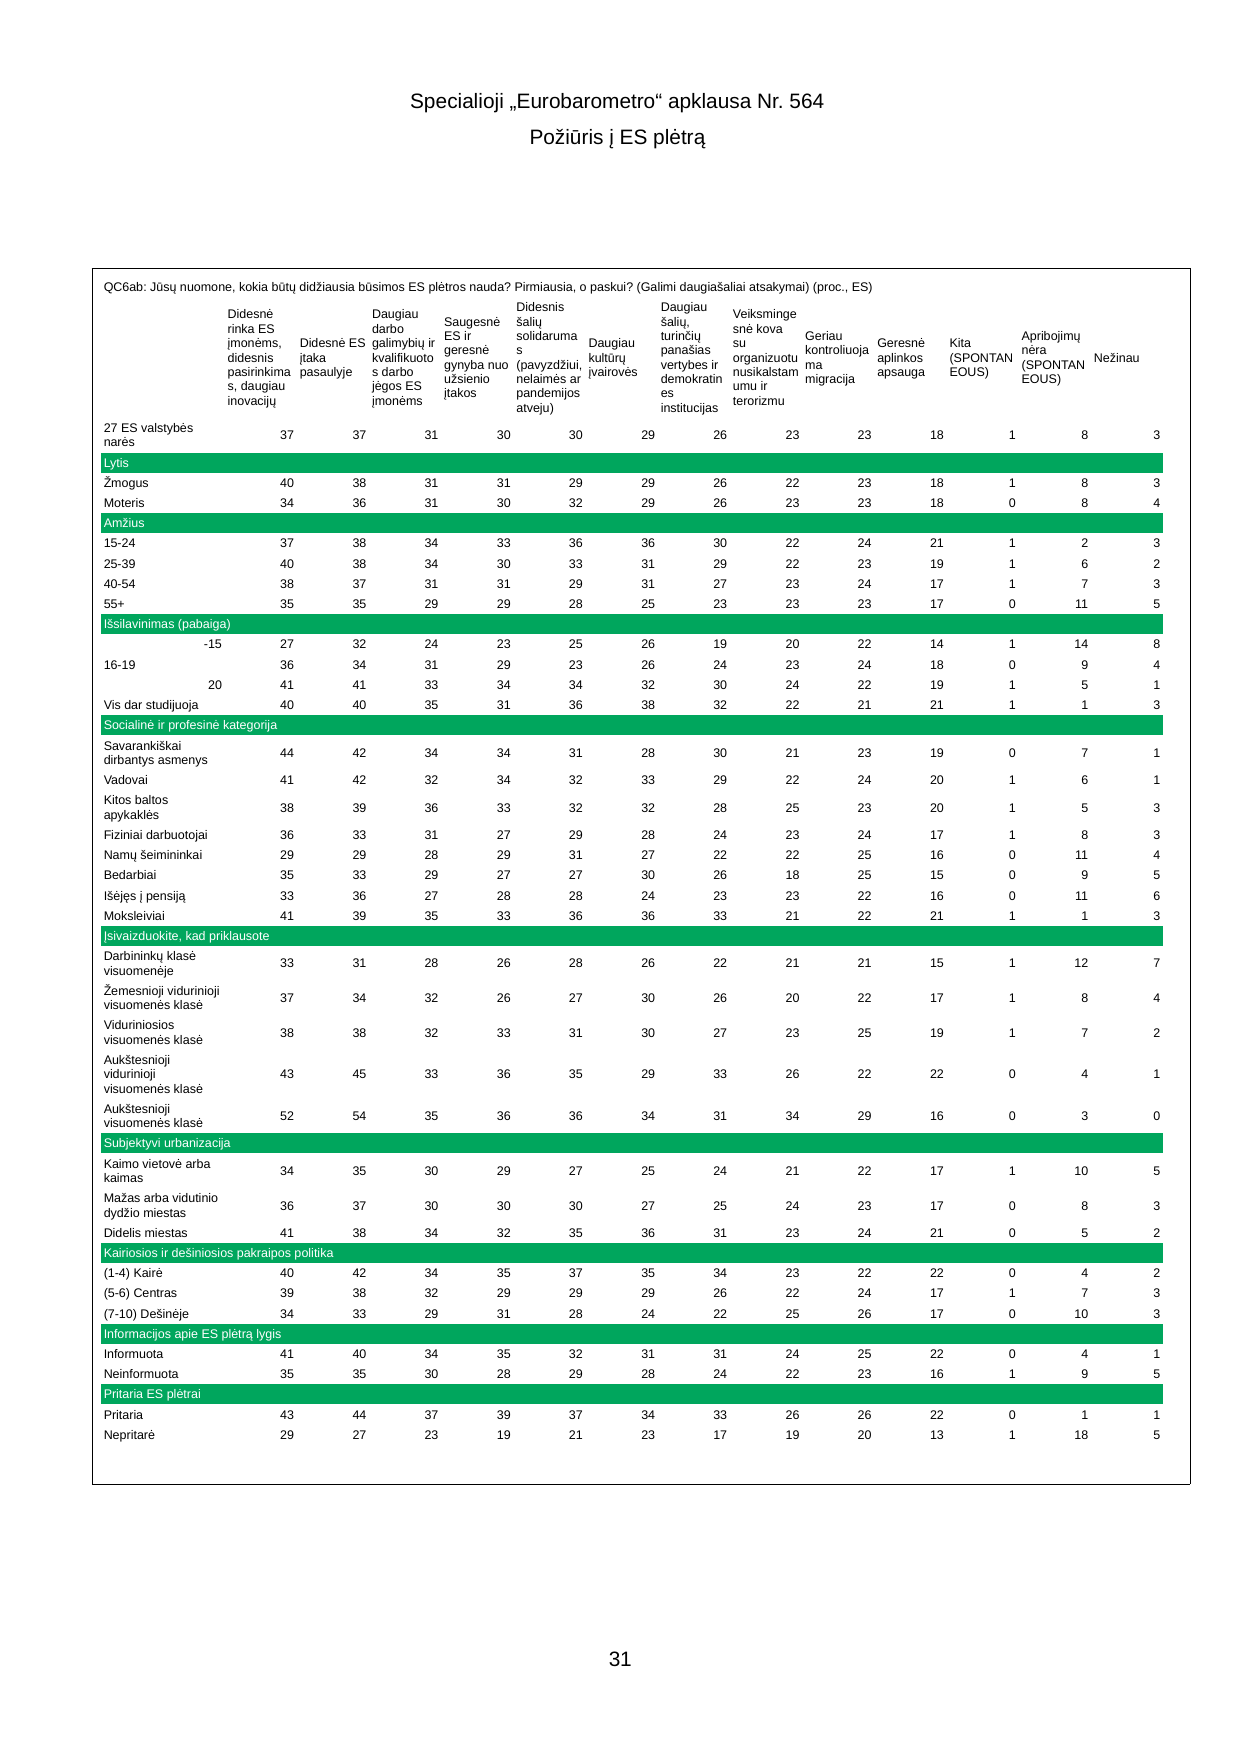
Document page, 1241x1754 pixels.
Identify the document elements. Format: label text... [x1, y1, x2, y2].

table_cell 22 [730, 1283, 802, 1303]
table_cell 28 [441, 885, 513, 906]
table_cell 35 [297, 1364, 369, 1384]
table_cell 1 [946, 825, 1018, 845]
table_cell 26 [730, 1050, 802, 1099]
table_cell Moteris [101, 493, 224, 513]
table_cell 27 [513, 981, 585, 1015]
table_cell 10 [1019, 1304, 1091, 1324]
table_cell 5 [1019, 790, 1091, 825]
table_cell 38 [225, 574, 297, 594]
table_cell 34 [225, 493, 297, 513]
table_cell 29 [658, 770, 730, 790]
table_cell Viduriniosios visuomenės klasė [101, 1015, 224, 1050]
table_cell 36 [297, 885, 369, 906]
table_cell 41 [225, 906, 297, 926]
table_cell 25 [513, 634, 585, 654]
table_cell 41 [225, 1223, 297, 1243]
table_cell Apribojimų nėra (SPONTANEOUS) [1019, 297, 1091, 418]
table_cell 9 [1019, 655, 1091, 675]
table_cell 38 [225, 1015, 297, 1050]
table_cell 0 [946, 1050, 1018, 1099]
table_cell 21 [874, 695, 946, 715]
table_cell 26 [441, 946, 513, 981]
table_cell 36 [369, 790, 441, 825]
table_cell 22 [730, 770, 802, 790]
table_cell 6 [1019, 554, 1091, 574]
table_cell 18 [1019, 1425, 1091, 1445]
table_cell (5-6) Centras [101, 1283, 224, 1303]
table_cell 29 [441, 1283, 513, 1303]
table_cell 38 [297, 554, 369, 574]
table_cell Vis dar studijuoja [101, 695, 224, 715]
table_cell 31 [369, 493, 441, 513]
table_cell 1 [946, 695, 1018, 715]
table_cell 20 [730, 981, 802, 1015]
table_cell 3 [1091, 1188, 1163, 1223]
table_cell 6 [1019, 770, 1091, 790]
table_cell 4 [1091, 845, 1163, 865]
table_cell 26 [658, 493, 730, 513]
table_cell 42 [297, 1263, 369, 1283]
table_cell 52 [225, 1099, 297, 1133]
table_cell 35 [225, 865, 297, 885]
table_cell 38 [297, 473, 369, 493]
table_cell Socialinė ir profesinė kategorija [101, 715, 1163, 735]
table_cell 1 [1091, 770, 1163, 790]
table_cell 23 [730, 574, 802, 594]
table_cell 0 [946, 1223, 1018, 1243]
table_cell 21 [730, 906, 802, 926]
table_cell 36 [441, 1050, 513, 1099]
table_cell 23 [513, 655, 585, 675]
table_cell 21 [874, 1223, 946, 1243]
table_cell 1 [946, 1015, 1018, 1050]
table_cell Moksleiviai [101, 906, 224, 926]
table_cell 27 [658, 1015, 730, 1050]
table_cell 26 [658, 865, 730, 885]
table_cell 15 [874, 946, 946, 981]
table_cell 41 [225, 1344, 297, 1364]
table_cell 23 [658, 885, 730, 906]
table_cell 23 [585, 1425, 658, 1445]
table_cell 0 [946, 865, 1018, 885]
table_cell 31 [441, 473, 513, 493]
table_cell 31 [441, 695, 513, 715]
table_cell Didesnė rinka ES įmonėms, didesnis pasirinkimas, daugiau inovacijų [225, 297, 297, 418]
table_cell 23 [802, 790, 874, 825]
table_cell 10 [1019, 1154, 1091, 1188]
table_cell 17 [874, 574, 946, 594]
table_cell 33 [441, 790, 513, 825]
table_cell 22 [730, 533, 802, 553]
table_cell 31 [369, 473, 441, 493]
table_cell 22 [730, 695, 802, 715]
table_cell 31 [441, 574, 513, 594]
table_cell 25 [802, 865, 874, 885]
table_cell 22 [658, 845, 730, 865]
table_cell 29 [585, 493, 658, 513]
table_cell 31 [369, 574, 441, 594]
table_cell 21 [730, 735, 802, 770]
table_cell 34 [369, 1263, 441, 1283]
table_cell 29 [585, 473, 658, 493]
table_cell 34 [513, 675, 585, 695]
table_cell Geriau kontroliuojama migracija [802, 297, 874, 418]
table_cell 20 [874, 790, 946, 825]
table_cell 24 [658, 1364, 730, 1384]
table_cell 8 [1019, 418, 1091, 452]
table_cell 16 [874, 1364, 946, 1384]
table_cell 29 [513, 473, 585, 493]
table_cell 1 [1091, 1344, 1163, 1364]
table_cell 11 [1019, 845, 1091, 865]
table_cell 1 [1019, 695, 1091, 715]
table_cell 1 [1091, 735, 1163, 770]
table_cell 28 [513, 1304, 585, 1324]
table_cell 26 [802, 1405, 874, 1425]
table_cell Lytis [101, 453, 1163, 473]
table_cell 23 [441, 634, 513, 654]
table_cell Pritaria [101, 1405, 224, 1425]
table_cell 45 [297, 1050, 369, 1099]
table_cell 36 [225, 655, 297, 675]
table_cell Pritaria ES plėtrai [101, 1384, 1163, 1404]
table_cell Saugesnė ES ir geresnė gynyba nuo užsienio įtakos [441, 297, 513, 418]
table_cell 30 [369, 1188, 441, 1223]
table_cell 5 [1091, 865, 1163, 885]
table_cell 23 [802, 473, 874, 493]
table_cell 1 [946, 770, 1018, 790]
table_cell 28 [513, 594, 585, 614]
table_cell 38 [225, 790, 297, 825]
table_cell 40 [225, 1263, 297, 1283]
table_cell 37 [513, 1405, 585, 1425]
table_cell 0 [946, 594, 1018, 614]
table_cell 3 [1091, 1283, 1163, 1303]
table_cell 24 [658, 655, 730, 675]
table_cell 24 [730, 1188, 802, 1223]
table_cell 36 [585, 906, 658, 926]
table_cell 22 [802, 1263, 874, 1283]
table_cell 8 [1019, 825, 1091, 845]
table_cell 22 [802, 981, 874, 1015]
table_cell 7 [1019, 574, 1091, 594]
table_cell 5 [1091, 1154, 1163, 1188]
table_cell 35 [585, 1263, 658, 1283]
table_cell 30 [658, 735, 730, 770]
table_cell 31 [585, 1344, 658, 1364]
table_cell 32 [513, 770, 585, 790]
table_cell (1-4) Kairė [101, 1263, 224, 1283]
table_cell 1 [1091, 1405, 1163, 1425]
table_cell 8 [1019, 981, 1091, 1015]
table_cell 0 [946, 1263, 1018, 1283]
table_cell 22 [730, 554, 802, 574]
table_cell -15 [101, 634, 224, 654]
table_cell 29 [513, 1283, 585, 1303]
table_cell 24 [730, 675, 802, 695]
table_cell 4 [1019, 1344, 1091, 1364]
table_cell 1 [946, 473, 1018, 493]
table_cell 34 [441, 675, 513, 695]
table_cell 34 [585, 1405, 658, 1425]
table_cell 31 [369, 418, 441, 452]
table_cell Daugiau šalių, turinčių panašias vertybes ir demokratines institucijas [658, 297, 730, 418]
table_cell 23 [802, 554, 874, 574]
table_cell 1 [946, 418, 1018, 452]
table_cell 1 [1019, 1405, 1091, 1425]
table_cell 29 [369, 594, 441, 614]
table_cell 23 [730, 1015, 802, 1050]
table_cell 29 [297, 845, 369, 865]
table_cell Kairiosios ir dešiniosios pakraipos politika [101, 1243, 1163, 1263]
table_cell 42 [297, 770, 369, 790]
table_cell 34 [658, 1263, 730, 1283]
table_cell 22 [730, 845, 802, 865]
table_cell 28 [369, 946, 441, 981]
table_cell 14 [874, 634, 946, 654]
table_cell 5 [1091, 1364, 1163, 1384]
table_cell 17 [874, 594, 946, 614]
table_cell 37 [369, 1405, 441, 1425]
table_cell 33 [297, 1304, 369, 1324]
table_cell 1 [946, 1154, 1018, 1188]
table_cell 5 [1019, 675, 1091, 695]
table_cell 33 [658, 906, 730, 926]
table_cell 23 [802, 493, 874, 513]
table_cell 33 [225, 946, 297, 981]
table_cell 27 [658, 574, 730, 594]
table_cell 35 [297, 594, 369, 614]
table_cell 29 [658, 554, 730, 574]
table_cell 23 [730, 418, 802, 452]
table_cell 23 [369, 1425, 441, 1445]
table_cell 6 [1091, 885, 1163, 906]
table_cell Kitos baltos apykaklės [101, 790, 224, 825]
table_cell 4 [1091, 655, 1163, 675]
table_cell 22 [802, 885, 874, 906]
table_cell 31 [658, 1223, 730, 1243]
table_cell 17 [874, 825, 946, 845]
table_cell 7 [1019, 735, 1091, 770]
table_cell 28 [585, 825, 658, 845]
table_cell 39 [441, 1405, 513, 1425]
table_cell 33 [441, 1015, 513, 1050]
table_cell 23 [730, 1223, 802, 1243]
table_cell 2 [1091, 554, 1163, 574]
table_cell 33 [513, 554, 585, 574]
table_cell 3 [1091, 1304, 1163, 1324]
table_cell 23 [730, 655, 802, 675]
table_cell Žmogus [101, 473, 224, 493]
table_cell 1 [946, 790, 1018, 825]
table_cell 40-54 [101, 574, 224, 594]
table_cell 11 [1019, 885, 1091, 906]
table_cell 32 [441, 1223, 513, 1243]
table_cell 37 [225, 981, 297, 1015]
table_cell Kita (SPONTANEOUS) [946, 297, 1018, 418]
table_cell 17 [874, 1283, 946, 1303]
table_cell 22 [730, 473, 802, 493]
table_cell 29 [513, 825, 585, 845]
table_cell 43 [225, 1405, 297, 1425]
table_cell 34 [369, 1344, 441, 1364]
table_cell 29 [585, 418, 658, 452]
table_cell 1 [946, 574, 1018, 594]
table_cell 27 [585, 845, 658, 865]
table_cell 29 [441, 1154, 513, 1188]
table_cell 33 [585, 770, 658, 790]
table_cell 36 [225, 1188, 297, 1223]
table_cell 33 [658, 1405, 730, 1425]
table_cell 14 [1019, 634, 1091, 654]
table_cell 19 [874, 735, 946, 770]
table_cell Išėjęs į pensiją [101, 885, 224, 906]
table_cell 31 [585, 574, 658, 594]
table_cell 34 [297, 655, 369, 675]
table_cell 34 [369, 735, 441, 770]
table_cell 16 [874, 845, 946, 865]
table_cell 35 [297, 1154, 369, 1188]
table_cell 0 [946, 493, 1018, 513]
table_cell 1 [946, 554, 1018, 574]
table_cell 37 [225, 533, 297, 553]
table_cell 33 [441, 533, 513, 553]
table_cell 15-24 [101, 533, 224, 553]
table_cell 30 [585, 981, 658, 1015]
table_cell 32 [369, 770, 441, 790]
table_cell 22 [802, 906, 874, 926]
table_cell 38 [297, 533, 369, 553]
table_cell 35 [369, 695, 441, 715]
table_cell (7-10) Dešinėje [101, 1304, 224, 1324]
table_cell 26 [585, 946, 658, 981]
table_cell 9 [1019, 865, 1091, 885]
table_cell Didesnė ES įtaka pasaulyje [297, 297, 369, 418]
table_cell 5 [1019, 1223, 1091, 1243]
table_cell 35 [369, 906, 441, 926]
table_cell 23 [730, 1263, 802, 1283]
table_cell 31 [513, 1015, 585, 1050]
table_cell Daugiau darbo galimybių ir kvalifikuotos darbo jėgos ES įmonėms [369, 297, 441, 418]
table_cell 24 [585, 885, 658, 906]
table_cell 36 [513, 533, 585, 553]
table_cell 30 [585, 865, 658, 885]
table_cell 23 [730, 493, 802, 513]
table_cell 23 [730, 885, 802, 906]
table_cell 24 [802, 574, 874, 594]
table_cell 19 [874, 1015, 946, 1050]
table_cell 22 [874, 1263, 946, 1283]
table_cell 35 [513, 1223, 585, 1243]
table_cell 19 [874, 675, 946, 695]
table_cell 16 [874, 885, 946, 906]
table_cell 27 [225, 634, 297, 654]
table_cell 21 [802, 946, 874, 981]
table_cell 39 [297, 790, 369, 825]
table_cell 22 [730, 1364, 802, 1384]
table_cell 22 [802, 675, 874, 695]
table_cell 26 [658, 473, 730, 493]
table_cell 43 [225, 1050, 297, 1099]
table_cell 4 [1091, 981, 1163, 1015]
table_cell 1 [946, 906, 1018, 926]
table_cell 28 [585, 735, 658, 770]
table_cell 35 [513, 1050, 585, 1099]
table_cell 31 [441, 1304, 513, 1324]
table_cell 28 [585, 1364, 658, 1384]
table_cell 40 [297, 695, 369, 715]
table_cell 29 [441, 594, 513, 614]
table_cell Išsilavinimas (pabaiga) [101, 614, 1163, 634]
table_cell 2 [1091, 1263, 1163, 1283]
table_cell 41 [225, 675, 297, 695]
table_cell Vadovai [101, 770, 224, 790]
table_cell 39 [297, 906, 369, 926]
table_cell 22 [802, 1154, 874, 1188]
table_cell 40 [225, 695, 297, 715]
table_cell 24 [730, 1344, 802, 1364]
table_cell 33 [297, 825, 369, 845]
table_cell 25 [658, 1188, 730, 1223]
table_cell 37 [225, 418, 297, 452]
table_cell 41 [225, 770, 297, 790]
table_cell 30 [658, 533, 730, 553]
table_cell 19 [658, 634, 730, 654]
table_cell 1 [1091, 675, 1163, 695]
table_cell 44 [225, 735, 297, 770]
table_cell 1 [1091, 1050, 1163, 1099]
table_cell 18 [874, 473, 946, 493]
table_cell 22 [874, 1050, 946, 1099]
table_cell 3 [1091, 695, 1163, 715]
table_cell 1 [946, 675, 1018, 695]
table_cell 24 [585, 1304, 658, 1324]
table_cell 32 [297, 634, 369, 654]
table_cell 29 [369, 865, 441, 885]
table_cell 25 [802, 845, 874, 865]
table_cell 37 [297, 574, 369, 594]
table_cell 28 [441, 1364, 513, 1384]
table_cell 1 [946, 1364, 1018, 1384]
table_cell 29 [441, 845, 513, 865]
table_cell 34 [225, 1154, 297, 1188]
table_cell 38 [297, 1283, 369, 1303]
table_cell 34 [441, 770, 513, 790]
table_cell 32 [369, 1015, 441, 1050]
table_cell 0 [946, 845, 1018, 865]
table_cell 29 [513, 574, 585, 594]
table_cell 27 [369, 885, 441, 906]
table_cell 2 [1019, 533, 1091, 553]
table_cell 17 [874, 1188, 946, 1223]
table_cell 22 [802, 1050, 874, 1099]
table_cell 8 [1019, 1188, 1091, 1223]
table_cell 4 [1019, 1050, 1091, 1099]
table_cell 30 [441, 418, 513, 452]
table_cell 29 [513, 1364, 585, 1384]
table_cell 44 [297, 1405, 369, 1425]
table_cell 31 [585, 554, 658, 574]
table_cell 8 [1019, 473, 1091, 493]
table_cell 29 [225, 1425, 297, 1445]
table_cell 31 [658, 1099, 730, 1133]
table_cell 36 [513, 906, 585, 926]
table_cell 24 [369, 634, 441, 654]
table_cell 1 [946, 1425, 1018, 1445]
table_cell 8 [1091, 634, 1163, 654]
table_cell 19 [874, 554, 946, 574]
table_cell 35 [225, 1364, 297, 1384]
table_cell 34 [730, 1099, 802, 1133]
table_cell 1 [946, 1283, 1018, 1303]
table_cell 42 [297, 735, 369, 770]
table_cell 22 [802, 634, 874, 654]
table_cell 30 [441, 554, 513, 574]
table_cell 1 [946, 533, 1018, 553]
table_cell 30 [513, 418, 585, 452]
table_cell 29 [225, 845, 297, 865]
table_cell 26 [802, 1304, 874, 1324]
table_cell 24 [802, 655, 874, 675]
table_cell 1 [946, 634, 1018, 654]
table_cell 40 [225, 554, 297, 574]
table_cell Amžius [101, 513, 1163, 533]
table_cell 30 [369, 1154, 441, 1188]
table_cell 0 [946, 1304, 1018, 1324]
table_cell 20 [874, 770, 946, 790]
table_cell 35 [369, 1099, 441, 1133]
table_cell 27 [513, 865, 585, 885]
table_cell 30 [369, 1364, 441, 1384]
table_cell Aukštesnioji vidurinioji visuomenės klasė [101, 1050, 224, 1099]
table_cell Namų šeimininkai [101, 845, 224, 865]
table_cell 0 [946, 885, 1018, 906]
table_cell 29 [369, 1304, 441, 1324]
table_cell 23 [802, 1188, 874, 1223]
table_cell Darbininkų klasė visuomenėje [101, 946, 224, 981]
table_cell 26 [441, 981, 513, 1015]
table_cell 27 [441, 825, 513, 845]
table_cell Veiksmingesnė kova su organizuotu nusikalstamumu ir terorizmu [730, 297, 802, 418]
table_cell 22 [874, 1405, 946, 1425]
table_cell 38 [297, 1015, 369, 1050]
table_cell 13 [874, 1425, 946, 1445]
table_cell 23 [802, 594, 874, 614]
table_cell 54 [297, 1099, 369, 1133]
table_cell 55+ [101, 594, 224, 614]
table_cell 39 [225, 1283, 297, 1303]
table_cell 25 [585, 594, 658, 614]
table_cell 36 [513, 1099, 585, 1133]
table_cell 31 [513, 735, 585, 770]
table_cell 17 [874, 1304, 946, 1324]
table_cell 21 [513, 1425, 585, 1445]
table_cell 23 [802, 1364, 874, 1384]
table_cell 20 [802, 1425, 874, 1445]
table_cell 31 [297, 946, 369, 981]
table_cell 0 [946, 1405, 1018, 1425]
table_cell 23 [802, 735, 874, 770]
table_cell 3 [1019, 1099, 1091, 1133]
table_cell 18 [874, 418, 946, 452]
table_cell 30 [585, 1015, 658, 1050]
table_cell 34 [369, 1223, 441, 1243]
table_cell 15 [874, 865, 946, 885]
table_cell 16 [874, 1099, 946, 1133]
table_cell Įsivaizduokite, kad priklausote [101, 926, 1163, 946]
table_cell 25 [730, 790, 802, 825]
table_cell 31 [369, 655, 441, 675]
table_cell 29 [441, 655, 513, 675]
table_cell 23 [658, 594, 730, 614]
table_cell 0 [946, 655, 1018, 675]
table_cell Subjektyvi urbanizacija [101, 1133, 1163, 1153]
table_cell 33 [225, 885, 297, 906]
table_cell 26 [658, 1283, 730, 1303]
table_cell 9 [1019, 1364, 1091, 1384]
table_cell 32 [369, 981, 441, 1015]
table_cell 28 [658, 790, 730, 825]
table_cell 25-39 [101, 554, 224, 574]
table_cell 24 [802, 533, 874, 553]
table_cell 18 [874, 493, 946, 513]
table_cell 0 [946, 1188, 1018, 1223]
table_cell 31 [658, 1344, 730, 1364]
table_cell 22 [658, 1304, 730, 1324]
table_cell 36 [297, 493, 369, 513]
table_cell 7 [1019, 1283, 1091, 1303]
table_cell 31 [513, 845, 585, 865]
table_cell 38 [297, 1223, 369, 1243]
table_cell 5 [1091, 1425, 1163, 1445]
table_cell 30 [441, 1188, 513, 1223]
table_cell Savarankiškai dirbantys asmenys [101, 735, 224, 770]
table_cell 24 [802, 825, 874, 845]
table_cell 27 [441, 865, 513, 885]
table_cell 32 [658, 695, 730, 715]
table_cell 22 [874, 1344, 946, 1364]
table_cell 28 [513, 885, 585, 906]
table_cell 35 [441, 1344, 513, 1364]
table_cell 4 [1019, 1263, 1091, 1283]
table_cell 31 [369, 825, 441, 845]
table_cell 28 [513, 946, 585, 981]
table_cell 34 [585, 1099, 658, 1133]
table_cell 22 [658, 946, 730, 981]
table_cell 1 [1019, 906, 1091, 926]
table_cell 23 [802, 418, 874, 452]
table_cell Fiziniai darbuotojai [101, 825, 224, 845]
table_cell 29 [802, 1099, 874, 1133]
table_cell 33 [658, 1050, 730, 1099]
table_cell 3 [1091, 906, 1163, 926]
table_cell 35 [225, 594, 297, 614]
table_cell Daugiau kultūrų įvairovės [585, 297, 658, 418]
table_cell 21 [802, 695, 874, 715]
table_cell Nežinau [1091, 297, 1163, 418]
table_cell 32 [513, 493, 585, 513]
table_cell 17 [874, 1154, 946, 1188]
table_cell 0 [946, 1099, 1018, 1133]
table_cell 32 [369, 1283, 441, 1303]
table_cell 27 [585, 1188, 658, 1223]
table_cell 23 [730, 825, 802, 845]
table_cell 3 [1091, 574, 1163, 594]
table_cell 32 [585, 675, 658, 695]
table_cell Žemesnioji vidurinioji visuomenės klasė [101, 981, 224, 1015]
table_cell Aukštesnioji visuomenės klasė [101, 1099, 224, 1133]
table_cell 21 [730, 1154, 802, 1188]
table_cell 37 [297, 1188, 369, 1223]
table_cell 37 [513, 1263, 585, 1283]
table_cell 33 [297, 865, 369, 885]
table_cell 24 [802, 1283, 874, 1303]
table_cell 0 [946, 735, 1018, 770]
table_cell 25 [802, 1015, 874, 1050]
table_cell 24 [658, 1154, 730, 1188]
table_cell 29 [585, 1050, 658, 1099]
table_cell 3 [1091, 473, 1163, 493]
table_cell 40 [225, 473, 297, 493]
table_cell Didesnis šalių solidarumas (pavyzdžiui, nelaimės ar pandemijos atveju) [513, 297, 585, 418]
table_cell 28 [369, 845, 441, 865]
table_cell 27 [513, 1154, 585, 1188]
table_cell 20 [730, 634, 802, 654]
table_cell 3 [1091, 533, 1163, 553]
table_cell 32 [585, 790, 658, 825]
table_cell 32 [513, 1344, 585, 1364]
table_cell Nepritarė [101, 1425, 224, 1445]
table_cell 34 [441, 735, 513, 770]
table_cell 0 [1091, 1099, 1163, 1133]
table_cell 2 [1091, 1015, 1163, 1050]
table_cell 37 [297, 418, 369, 452]
table_cell 25 [802, 1344, 874, 1364]
table_cell 41 [297, 675, 369, 695]
table_cell 18 [874, 655, 946, 675]
table_cell 34 [369, 533, 441, 553]
table_cell 7 [1091, 946, 1163, 981]
table_cell 30 [658, 675, 730, 695]
table_cell 5 [1091, 594, 1163, 614]
table_cell 18 [730, 865, 802, 885]
table_cell 17 [658, 1425, 730, 1445]
table_cell Kaimo vietovė arba kaimas [101, 1154, 224, 1188]
table_cell 1 [946, 981, 1018, 1015]
table_cell 1 [946, 946, 1018, 981]
table_cell 33 [369, 675, 441, 695]
table_cell 25 [730, 1304, 802, 1324]
table_cell 4 [1091, 493, 1163, 513]
table_cell 36 [441, 1099, 513, 1133]
table_cell 27 ES valstybės narės [101, 418, 224, 452]
table_cell 24 [802, 1223, 874, 1243]
table_cell 25 [585, 1154, 658, 1188]
table_cell 0 [946, 1344, 1018, 1364]
table_cell 34 [369, 554, 441, 574]
table_cell Neinformuota [101, 1364, 224, 1384]
table_cell 26 [658, 418, 730, 452]
table_cell 34 [297, 981, 369, 1015]
table_cell 21 [874, 906, 946, 926]
table_cell 26 [730, 1405, 802, 1425]
table_cell Geresnė aplinkos apsauga [874, 297, 946, 418]
table_cell 3 [1091, 790, 1163, 825]
table_cell 36 [585, 533, 658, 553]
table_cell 23 [730, 594, 802, 614]
table_cell 16-19 [101, 655, 224, 675]
table_cell 36 [585, 1223, 658, 1243]
table_cell 12 [1019, 946, 1091, 981]
table_cell Didelis miestas [101, 1223, 224, 1243]
table_cell Bedarbiai [101, 865, 224, 885]
table_cell 35 [441, 1263, 513, 1283]
table_cell 36 [513, 695, 585, 715]
table_cell 30 [441, 493, 513, 513]
table_cell 19 [441, 1425, 513, 1445]
table_cell [101, 297, 224, 418]
table_cell 27 [297, 1425, 369, 1445]
table_cell 21 [730, 946, 802, 981]
table_cell 24 [802, 770, 874, 790]
table_header QC6ab: Jūsų nuomone, kokia būtų didžiausia būsimos ES plėtros nauda? Pirmiausia, o paskui? (Galimi daugiašaliai atsakymai) (proc., ES) [101, 277, 1163, 297]
table_cell 2 [1091, 1223, 1163, 1243]
table_cell 26 [658, 981, 730, 1015]
table_cell 11 [1019, 594, 1091, 614]
table_cell 32 [513, 790, 585, 825]
table_cell 36 [225, 825, 297, 845]
table_cell 3 [1091, 825, 1163, 845]
table_cell 26 [585, 655, 658, 675]
table_cell 38 [585, 695, 658, 715]
table_cell 19 [730, 1425, 802, 1445]
table_cell 8 [1019, 493, 1091, 513]
table_cell Informacijos apie ES plėtrą lygis [101, 1324, 1163, 1344]
table_cell 33 [441, 906, 513, 926]
table_cell 24 [658, 825, 730, 845]
table_cell 33 [369, 1050, 441, 1099]
table_cell Informuota [101, 1344, 224, 1364]
table_cell 7 [1019, 1015, 1091, 1050]
table_cell 34 [225, 1304, 297, 1324]
table_cell 3 [1091, 418, 1163, 452]
table_cell 29 [585, 1283, 658, 1303]
table_cell 20 [101, 675, 224, 695]
table_cell 26 [585, 634, 658, 654]
table_cell 21 [874, 533, 946, 553]
table_cell 17 [874, 981, 946, 1015]
table_cell Mažas arba vidutinio dydžio miestas [101, 1188, 224, 1223]
table_cell 40 [297, 1344, 369, 1364]
table_cell 30 [513, 1188, 585, 1223]
